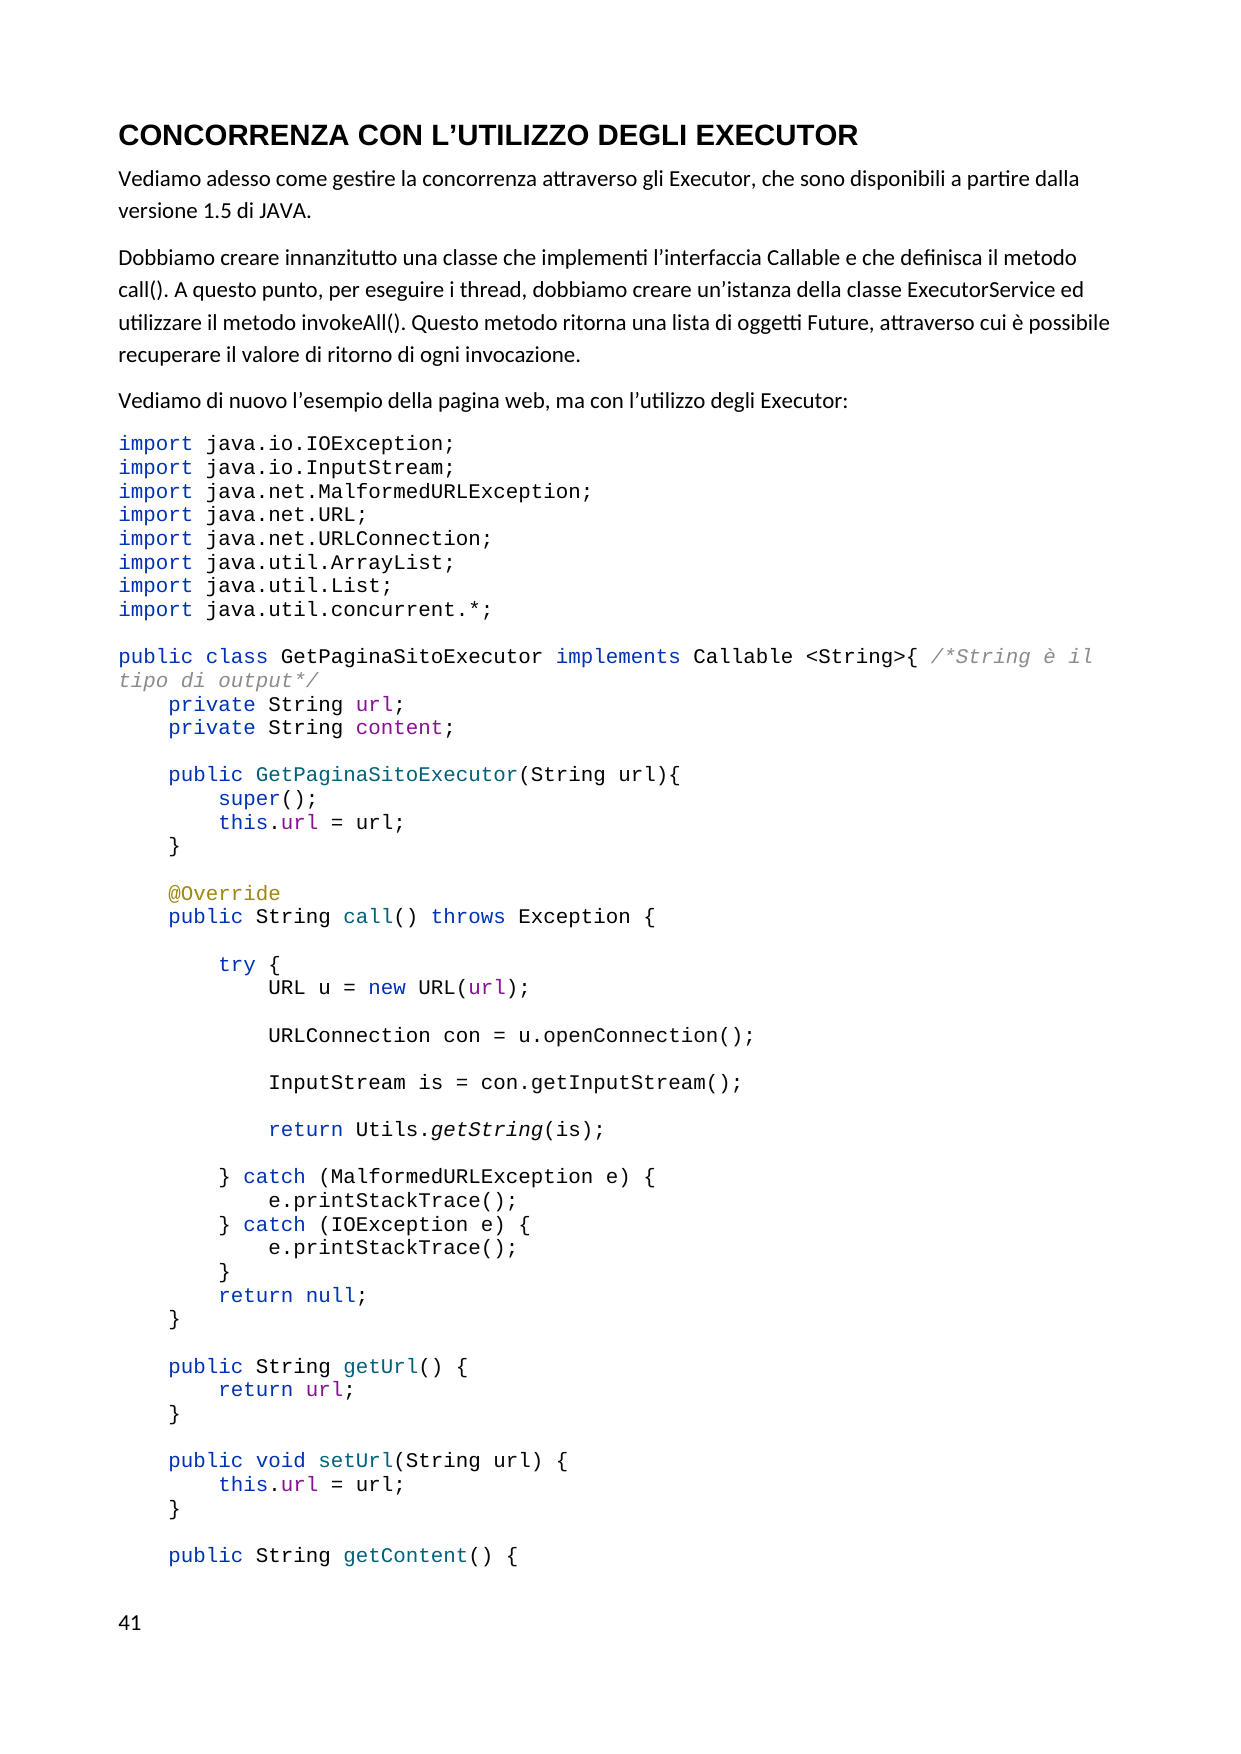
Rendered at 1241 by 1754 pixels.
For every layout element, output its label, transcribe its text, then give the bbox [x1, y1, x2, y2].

text Vediamo di nuovo l’esempio della pagina web, ma con l’utilizzo degli Executor: [118, 387, 1122, 415]
subtitle CONCORRENZA CON L’UTILIZZO DEGLI EXECUTOR [118, 118, 1122, 152]
text Dobbiamo creare innanzitutto una classe che implementi l’interfaccia Callable e che definisca il metodo call(). A questo punto, per eseguire i thread, dobbiamo creare un’istanza della classe ExecutorService ed utilizzare il metodo invokeAll(). Questo metodo ritorna una lista di oggetti Future, attraverso cui è possibile recuperare il valore di ritorno di ogni invocazione. [118, 243, 1122, 368]
text Vediamo adesso come gestire la concorrenza attraverso gli Executor, che sono disponibili a partire dalla versione 1.5 di JAVA. [118, 164, 1122, 224]
text import java.io.IOException; import java.io.InputStream; import java.net.MalformedURLException; import java.net.URL; import java.net.URLConnection; import java.util.ArrayList; import java.util.List; import java.util.concurrent.*; public class GetPaginaSitoExecutor implements Callable <String>{ /*String è il tipo di output*/ private String url; private String content; public GetPaginaSitoExecutor(String url){ super(); this.url = url; } @Override public String call() throws Exception { try { URL u = new URL(url); URLConnection con = u.openConnection(); InputStream is = con.getInputStream(); return Utils.getString(is); } catch (MalformedURLException e) { e.printStackTrace(); } catch (IOException e) { e.printStackTrace(); } return null; } public String getUrl() { return url; } public void setUrl(String url) { this.url = url; } public String getContent() { [118, 433, 1122, 1568]
